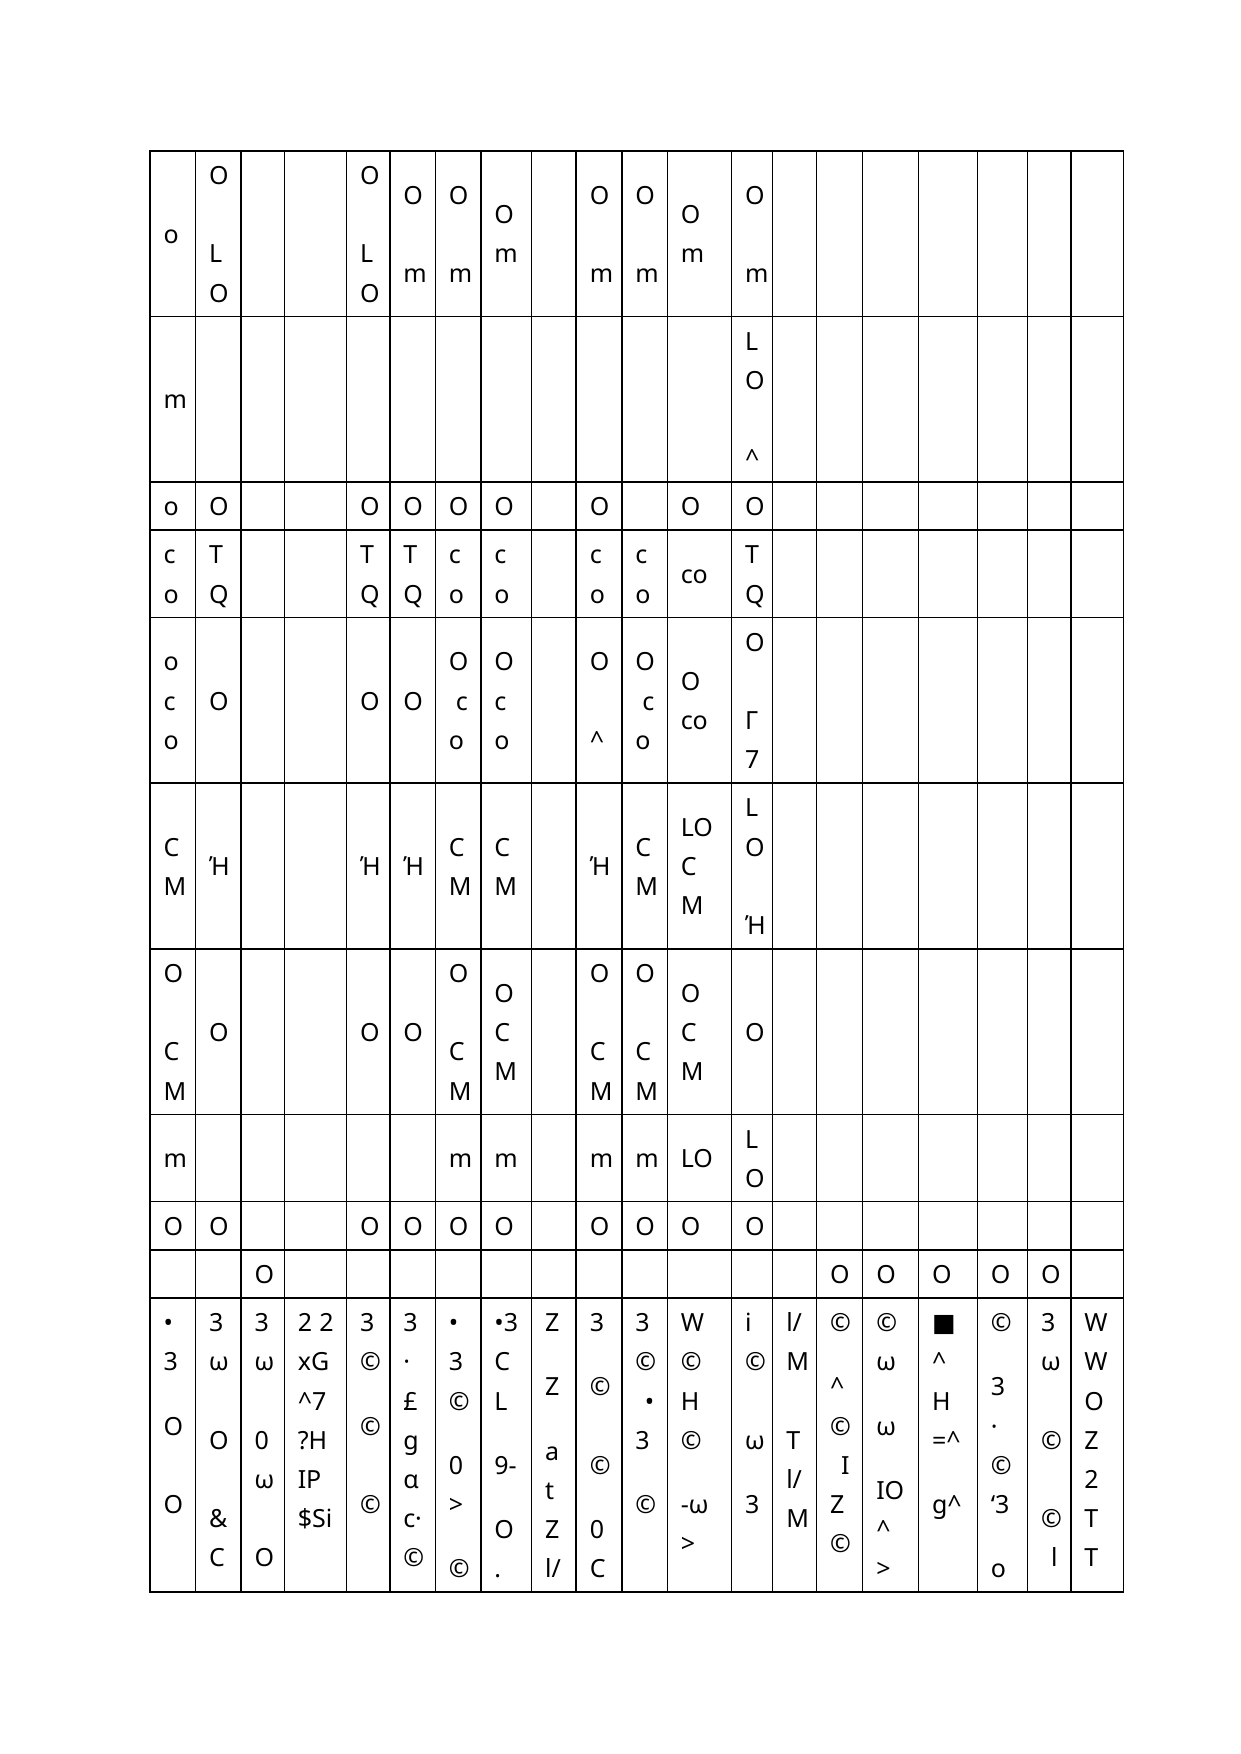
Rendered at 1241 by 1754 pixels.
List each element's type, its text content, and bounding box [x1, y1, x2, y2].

table_cell O [817, 1251, 862, 1297]
table_cell O [391, 950, 435, 1113]
table_cell [863, 1115, 918, 1201]
table_cell [1028, 1115, 1070, 1201]
table_cell [391, 317, 435, 481]
table_cell [285, 531, 346, 617]
table_cell [532, 784, 575, 948]
table_cell [1028, 531, 1070, 617]
table_cell O [196, 950, 240, 1113]
table_cell •3 © 0 > © [436, 1299, 480, 1591]
table_cell [1028, 483, 1070, 529]
table_cell [285, 618, 346, 782]
table_cell [978, 784, 1027, 948]
table_cell [242, 1115, 284, 1201]
table_cell [919, 784, 977, 948]
table_cell O m [623, 152, 667, 316]
table_cell [285, 950, 346, 1113]
table_cell [242, 483, 284, 529]
table_cell m [151, 317, 195, 481]
table_cell O CM [151, 950, 195, 1113]
table_cell [1072, 618, 1123, 782]
table_cell 3 ω 0 ω Ο [242, 1299, 284, 1591]
table_cell [196, 317, 240, 481]
table_cell O CM [577, 950, 621, 1113]
table_cell LO CM [668, 784, 731, 948]
table_cell O [347, 1202, 389, 1249]
table_cell [623, 1251, 667, 1297]
table_cell [773, 483, 816, 529]
table_cell O LO [196, 152, 240, 316]
table_cell •3 CL 9- Ο. [482, 1299, 531, 1591]
table_cell [817, 531, 862, 617]
table_cell O [732, 1202, 772, 1249]
table_cell m [623, 1115, 667, 1201]
table_cell [1028, 950, 1070, 1113]
table_cell [919, 1115, 977, 1201]
table_cell [919, 531, 977, 617]
table_cell [436, 1251, 480, 1297]
table_cell [242, 618, 284, 782]
table_cell O [391, 618, 435, 782]
table_cell O CM [668, 950, 731, 1113]
table_cell [1072, 531, 1123, 617]
table_cell [196, 1115, 240, 1201]
table_cell [1028, 152, 1070, 316]
table_cell O m [482, 152, 531, 316]
table_cell LO [668, 1115, 731, 1201]
table_cell [1072, 152, 1123, 316]
table_cell 3 ·£ g α c· © [391, 1299, 435, 1591]
table_cell [532, 950, 575, 1113]
table_cell [532, 618, 575, 782]
table_cell [1072, 1202, 1123, 1249]
table_cell O [482, 1202, 531, 1249]
table_cell [668, 317, 731, 481]
table_cell [242, 784, 284, 948]
table_cell m [577, 1115, 621, 1201]
table_cell O [1028, 1251, 1070, 1297]
table_cell Ή [196, 784, 240, 948]
table_cell O [242, 1251, 284, 1297]
table_cell [623, 317, 667, 481]
table_cell O [482, 483, 531, 529]
table_cell m [482, 1115, 531, 1201]
table_cell [1072, 1115, 1123, 1201]
table_cell [863, 950, 918, 1113]
table_cell [1028, 784, 1070, 948]
table_cell [1028, 317, 1070, 481]
table_cell [773, 1202, 816, 1249]
table_cell [285, 784, 346, 948]
table_cell [919, 1202, 977, 1249]
table_cell [482, 317, 531, 481]
table_cell [285, 1251, 346, 1297]
table_cell [863, 317, 918, 481]
table_cell [242, 531, 284, 617]
table_cell O [436, 1202, 480, 1249]
table_cell [978, 152, 1027, 316]
table_cell O [347, 618, 389, 782]
table_cell [532, 1115, 575, 1201]
table_cell © ^© ΙΖ © [817, 1299, 862, 1591]
table_cell [773, 152, 816, 316]
table_cell ο [151, 483, 195, 529]
table_cell O [151, 1202, 195, 1249]
table_cell [151, 1251, 195, 1297]
table_cell O m [391, 152, 435, 316]
table_cell [773, 1251, 816, 1297]
table_cell co [482, 531, 531, 617]
table_cell [978, 483, 1027, 529]
table_cell [577, 1251, 621, 1297]
table_cell [668, 1251, 731, 1297]
table_cell © 3 ·© ‘3 ο [978, 1299, 1027, 1591]
table_cell CM [151, 784, 195, 948]
table_cell 3 © © © [347, 1299, 389, 1591]
table_cell [347, 1115, 389, 1201]
table_cell O co [482, 618, 531, 782]
table_cell [863, 483, 918, 529]
table_cell [242, 152, 284, 316]
table_cell [1072, 317, 1123, 481]
table_cell 3 ω O & C [196, 1299, 240, 1591]
table_cell [391, 1251, 435, 1297]
table_cell O m [577, 152, 621, 316]
table_cell [436, 317, 480, 481]
table_cell co [668, 531, 731, 617]
table_cell [817, 152, 862, 316]
table_cell [817, 784, 862, 948]
table_cell [242, 317, 284, 481]
table_cell O co [436, 618, 480, 782]
table_cell W W O Z2 T T [1072, 1299, 1123, 1591]
table_cell O m [436, 152, 480, 316]
table_cell O Γ7 [732, 618, 772, 782]
table_cell [532, 1202, 575, 1249]
table_cell [532, 1251, 575, 1297]
table_cell [773, 531, 816, 617]
table_cell [978, 1115, 1027, 1201]
table_cell [1028, 618, 1070, 782]
table_cell © ω ω ΙΟ ^ > [863, 1299, 918, 1591]
table_cell O [391, 483, 435, 529]
table_cell [817, 317, 862, 481]
table_cell Ή [347, 784, 389, 948]
table_cell [532, 317, 575, 481]
table_cell O [347, 950, 389, 1113]
table_cell [285, 483, 346, 529]
table_cell [773, 1115, 816, 1201]
table_cell TQ [732, 531, 772, 617]
table_cell [817, 1202, 862, 1249]
table_cell [391, 1115, 435, 1201]
table_cell O ^ [577, 618, 621, 782]
table_cell co [577, 531, 621, 617]
table_cell [532, 152, 575, 316]
table_cell co [151, 531, 195, 617]
table_cell [1072, 784, 1123, 948]
table_cell co [623, 531, 667, 617]
table_cell Ή [577, 784, 621, 948]
table_cell [1072, 483, 1123, 529]
table_cell O [668, 1202, 731, 1249]
table_cell O m [732, 152, 772, 316]
table_cell ο co [151, 618, 195, 782]
table_cell LO ^ [732, 317, 772, 481]
table_cell O co [668, 618, 731, 782]
table_cell [863, 1202, 918, 1249]
table_cell O [196, 618, 240, 782]
table_cell Z Z at Z l/ [532, 1299, 575, 1591]
table_cell CM [482, 784, 531, 948]
table_cell [773, 317, 816, 481]
table_cell O [978, 1251, 1027, 1297]
table_cell O LO [347, 152, 389, 316]
table_cell [978, 1202, 1027, 1249]
table_cell O [668, 483, 731, 529]
table_cell [817, 950, 862, 1113]
table_cell 3 © •3 © [623, 1299, 667, 1591]
table_cell 3 © © 0 C [577, 1299, 621, 1591]
table_cell co [436, 531, 480, 617]
table_cell O [732, 483, 772, 529]
table_cell O [577, 1202, 621, 1249]
table_cell [863, 618, 918, 782]
table_cell [285, 152, 346, 316]
table_cell [773, 950, 816, 1113]
table_cell [817, 1115, 862, 1201]
table_cell O [391, 1202, 435, 1249]
table_cell O [577, 483, 621, 529]
table_cell ο [151, 152, 195, 316]
table_cell [285, 317, 346, 481]
table_cell m [436, 1115, 480, 1201]
table_cell [863, 152, 918, 316]
table_cell m [151, 1115, 195, 1201]
table_cell O [732, 950, 772, 1113]
table_cell TQ [196, 531, 240, 617]
table_cell CM [436, 784, 480, 948]
table_cell 2 2 xG ^7?Η IP $Si [285, 1299, 346, 1591]
table_cell O [436, 483, 480, 529]
table_cell O [863, 1251, 918, 1297]
table_cell [919, 950, 977, 1113]
table_cell CM [623, 784, 667, 948]
table_cell O m [668, 152, 731, 316]
table_cell [577, 317, 621, 481]
table_cell [1072, 1251, 1123, 1297]
table_cell [732, 1251, 772, 1297]
table_cell TQ [347, 531, 389, 617]
table_cell [242, 950, 284, 1113]
table_cell [1072, 950, 1123, 1113]
table_cell [773, 784, 816, 948]
table_cell LO [732, 1115, 772, 1201]
table_cell [919, 483, 977, 529]
table_cell [196, 1251, 240, 1297]
table_cell TQ [391, 531, 435, 617]
table_cell i © ω 3 [732, 1299, 772, 1591]
table_cell O [347, 483, 389, 529]
table_cell [817, 483, 862, 529]
table_cell [978, 317, 1027, 481]
table_cell [285, 1115, 346, 1201]
table_cell [919, 618, 977, 782]
table_cell [242, 1202, 284, 1249]
table_cell O [623, 1202, 667, 1249]
table_cell [863, 784, 918, 948]
table_cell [773, 618, 816, 782]
table_cell [863, 531, 918, 617]
table_cell [347, 317, 389, 481]
table_cell [978, 618, 1027, 782]
table_cell O co [623, 618, 667, 782]
table_cell O [919, 1251, 977, 1297]
table_cell O CM [436, 950, 480, 1113]
table_cell ■^H =^ g^ [919, 1299, 977, 1591]
table_cell [1028, 1202, 1070, 1249]
table_cell [919, 317, 977, 481]
table_cell l/M T l/M [773, 1299, 816, 1591]
table_cell [978, 950, 1027, 1113]
table_cell Ή [391, 784, 435, 948]
table_cell LO Ή [732, 784, 772, 948]
table_cell O [196, 1202, 240, 1249]
table_cell [285, 1202, 346, 1249]
table_cell O CM [623, 950, 667, 1113]
table_cell [978, 531, 1027, 617]
table_cell [532, 531, 575, 617]
table_cell 3 ω © © l [1028, 1299, 1070, 1591]
table_cell O CM [482, 950, 531, 1113]
table_cell O [196, 483, 240, 529]
table_cell [347, 1251, 389, 1297]
table_cell W © Η © -ω > [668, 1299, 731, 1591]
table_cell [919, 152, 977, 316]
table_cell [623, 483, 667, 529]
table_cell [482, 1251, 531, 1297]
table_cell •3 O O [151, 1299, 195, 1591]
table_cell [532, 483, 575, 529]
table_cell [817, 618, 862, 782]
